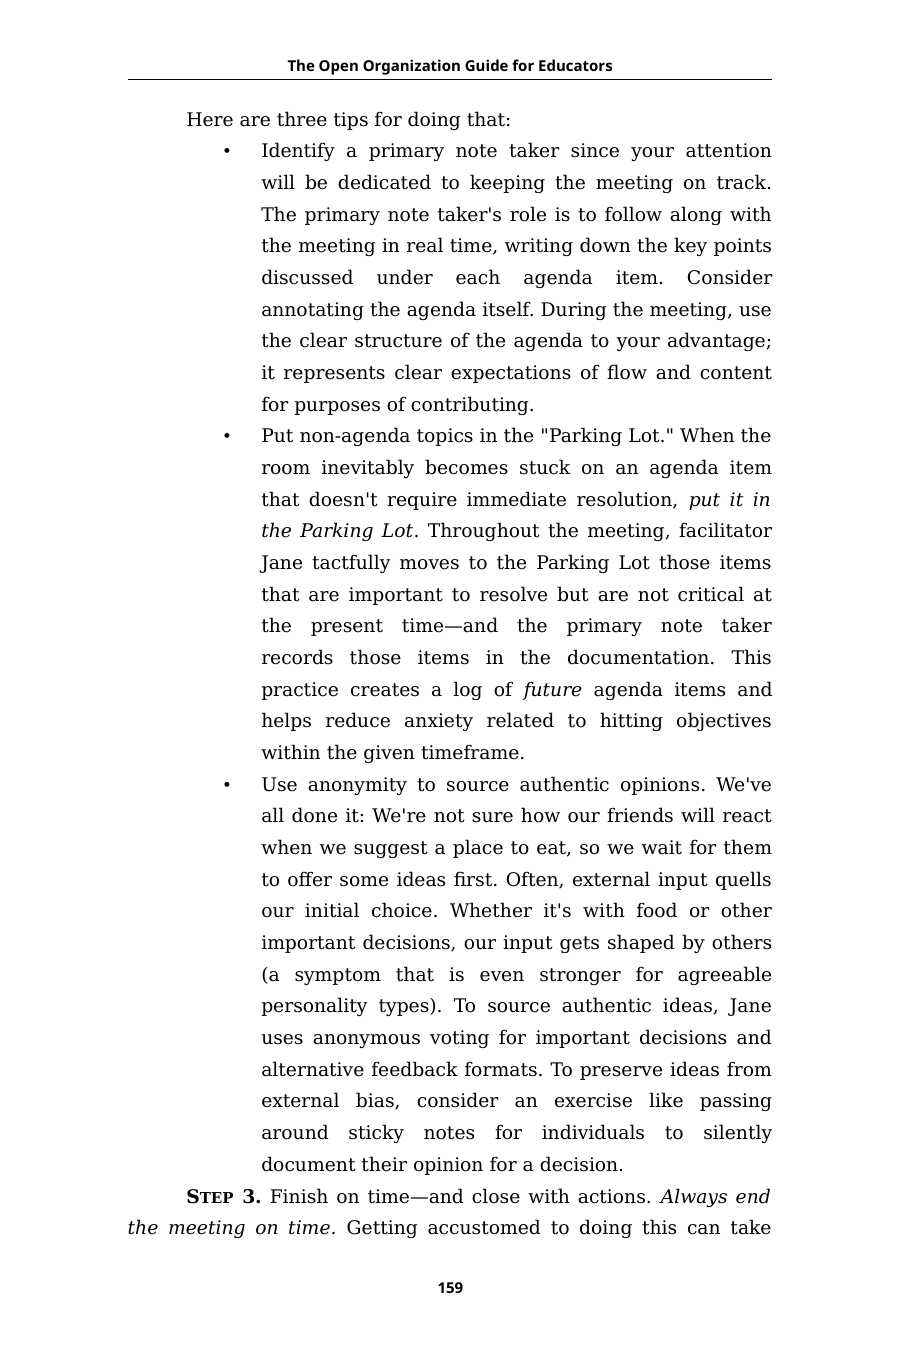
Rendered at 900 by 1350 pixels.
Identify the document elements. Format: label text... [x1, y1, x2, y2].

list Identify a primary note taker since your attention will be dedicated to keeping the meeting on track. The primary note taker's role is to follow along with the meeting in real time, writing down the key points discussed under each agenda item. Consider annotating the agenda itself. During the meeting, use the clear structure of the agenda to your advantage; it represents clear expectations of flow and content for purposes of contributing. [223, 140, 772, 416]
text Step 3. Finish on time—and close with actions. Always end the meeting on time. Getting accustomed to doing this can take [127, 1185, 772, 1239]
list Use anonymity to source authentic opinions. We've all done it: We're not sure how our friends will react when we suggest a place to eat, so we wait for them to offer some ideas first. Often, external input quells our initial choice. Whether it's with food or other important decisions, our input gets shaped by others (a symptom that is even stronger for agreeable personality types). To source authentic ideas, Jane uses anonymous voting for important decisions and alternative feedback formats. To preserve ideas from external bias, consider an exercise like passing around sticky notes for individuals to silently document their opinion for a decision. [223, 774, 772, 1176]
text Here are three tips for doing that: [127, 109, 772, 131]
list Put non-agenda topics in the "Parking Lot." When the room inevitably becomes stuck on an agenda item that doesn't require immediate resolution, put it in the Parking Lot. Throughout the meeting, facilitator Jane tactfully moves to the Parking Lot those items that are important to resolve but are not critical at the present time—and the primary note taker records those items in the documentation. This practice creates a log of future agenda items and helps reduce anxiety related to hitting objectives within the given timeframe. [223, 425, 772, 764]
